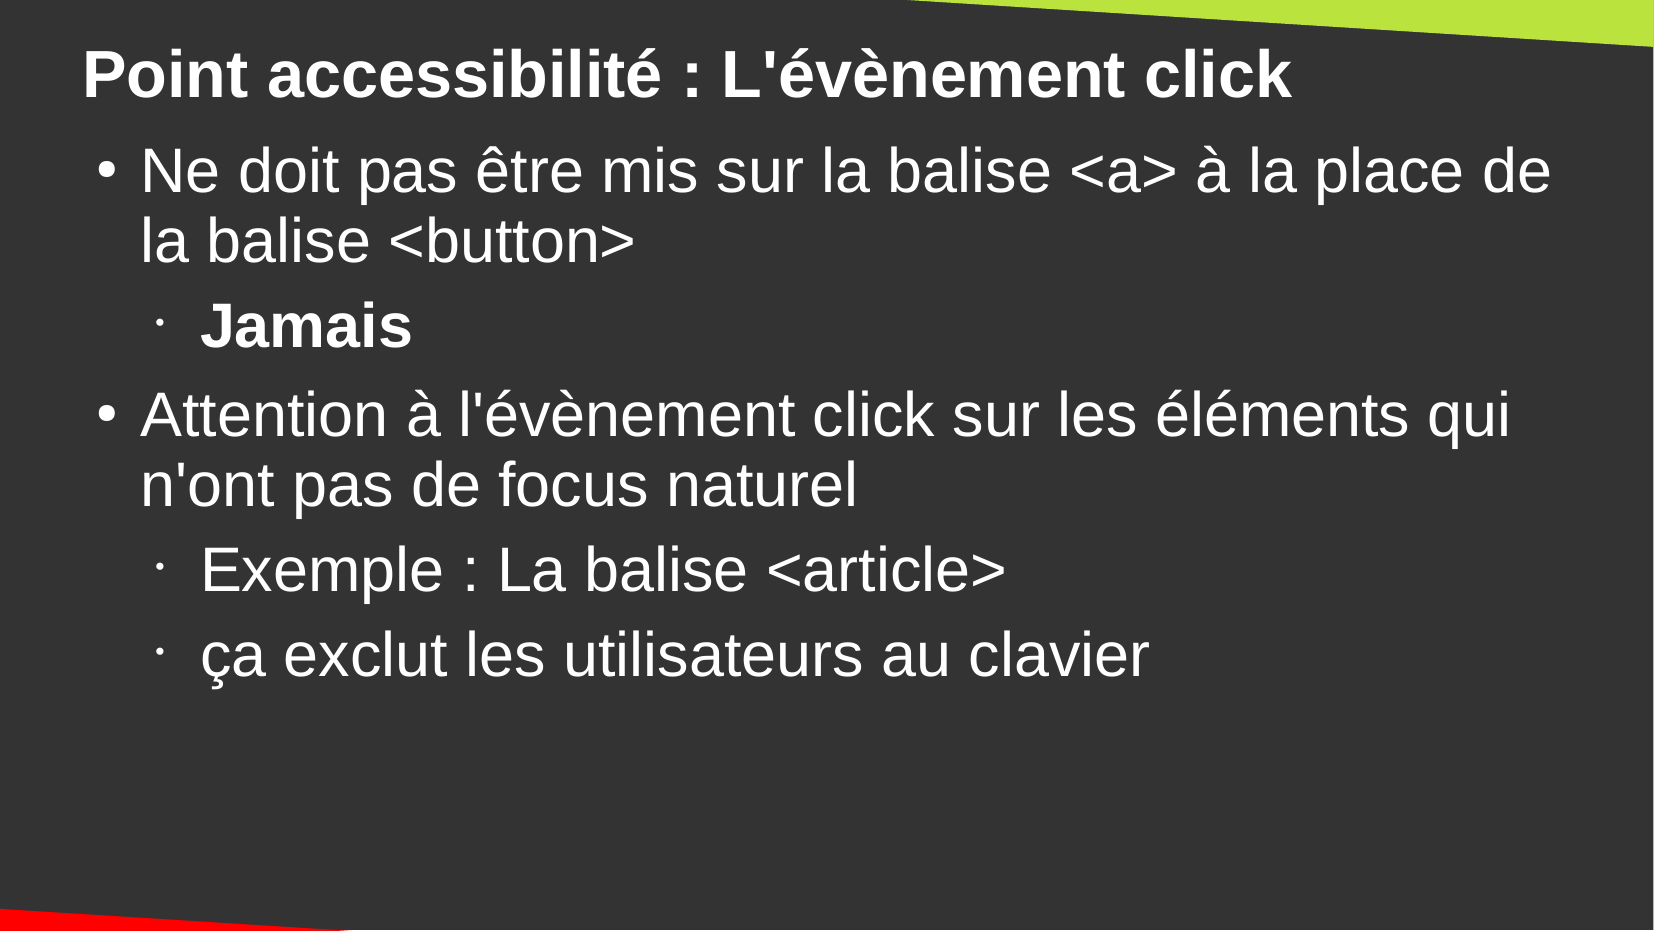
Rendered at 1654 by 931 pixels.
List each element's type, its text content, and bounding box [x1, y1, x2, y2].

text_box [0, 908, 352, 931]
text_box [907, 0, 1654, 47]
title Point accessibilité : L'évènement click [82, 37, 1571, 114]
list Ne doit pas être mis sur la balise <a> à la place de la balise <button> Jamais Attention à l'évènement click sur les éléments qui n'ont pas de focus naturel Exemple : La balise <article> ça exclut les utilisateurs au clavier [80, 135, 1620, 697]
